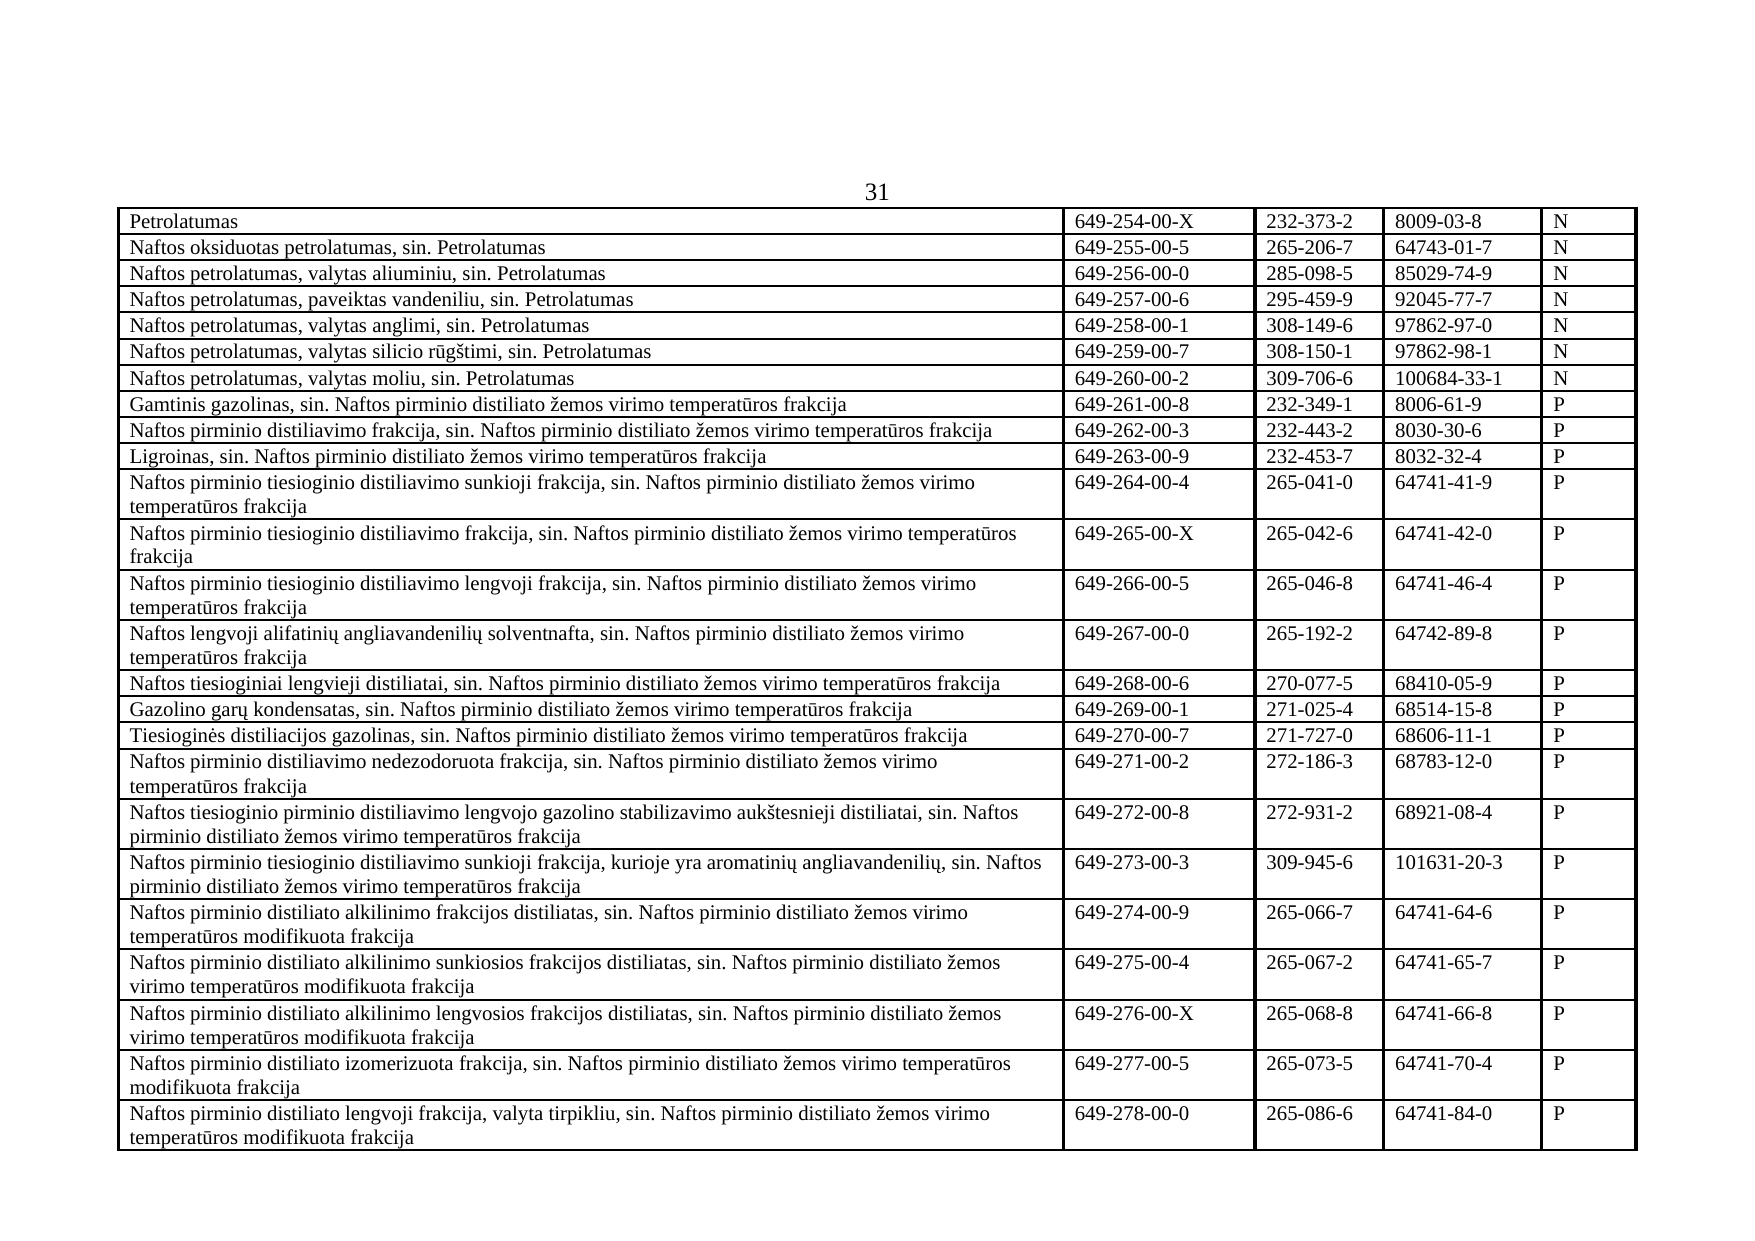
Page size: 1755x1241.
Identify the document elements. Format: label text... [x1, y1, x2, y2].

table_cell 649-274-00-9 [1065, 900, 1253, 948]
table_cell Naftos pirminio distiliato alkilinimo frakcijos distiliatas, sin. Naftos pirminio distiliato žemos virimo temperatūros modifikuota frakcija [120, 900, 1062, 948]
table_cell P [1543, 1001, 1634, 1049]
table_cell N [1543, 366, 1634, 390]
table_cell 68606-11-1 [1385, 723, 1540, 747]
table_cell 232-443-2 [1257, 418, 1382, 442]
table_cell P [1543, 671, 1634, 695]
table_cell 295-459-9 [1257, 287, 1382, 311]
table_cell Naftos pirminio distiliato alkilinimo lengvosios frakcijos distiliatas, sin. Naftos pirminio distiliato žemos virimo temperatūros modifikuota frakcija [120, 1001, 1062, 1049]
table_cell 265-066-7 [1257, 900, 1382, 948]
table_cell Naftos pirminio distiliato izomerizuota frakcija, sin. Naftos pirminio distiliato žemos virimo temperatūros modifikuota frakcija [120, 1051, 1062, 1099]
table_cell 649-260-00-2 [1065, 366, 1253, 390]
table_cell 649-268-00-6 [1065, 671, 1253, 695]
table_cell 100684-33-1 [1385, 366, 1540, 390]
table_cell Ligroinas, sin. Naftos pirminio distiliato žemos virimo temperatūros frakcija [120, 444, 1062, 468]
table_cell 97862-98-1 [1385, 340, 1540, 363]
table_cell P [1543, 950, 1634, 998]
table_cell 8032-32-4 [1385, 444, 1540, 468]
table_cell N [1543, 340, 1634, 363]
table_cell Naftos tiesioginio pirminio distiliavimo lengvojo gazolino stabilizavimo aukštesnieji distiliatai, sin. Naftos pirminio distiliato žemos virimo temperatūros frakcija [120, 800, 1062, 848]
table_cell 232-373-2 [1257, 209, 1382, 233]
table_cell Naftos tiesioginiai lengvieji distiliatai, sin. Naftos pirminio distiliato žemos virimo temperatūros frakcija [120, 671, 1062, 695]
table_cell P [1543, 723, 1634, 747]
table_cell 232-349-1 [1257, 392, 1382, 416]
table_cell Naftos pirminio tiesioginio distiliavimo frakcija, sin. Naftos pirminio distiliato žemos virimo temperatūros frakcija [120, 520, 1062, 568]
table_cell Naftos petrolatumas, paveiktas vandeniliu, sin. Petrolatumas [120, 287, 1062, 311]
table_cell 649-259-00-7 [1065, 340, 1253, 363]
table_cell N [1543, 261, 1634, 285]
table_cell 85029-74-9 [1385, 261, 1540, 285]
table_cell P [1543, 418, 1634, 442]
table_cell Naftos pirminio distiliavimo frakcija, sin. Naftos pirminio distiliato žemos virimo temperatūros frakcija [120, 418, 1062, 442]
table_cell 649-275-00-4 [1065, 950, 1253, 998]
table_cell Naftos pirminio tiesioginio distiliavimo lengvoji frakcija, sin. Naftos pirminio distiliato žemos virimo temperatūros frakcija [120, 571, 1062, 619]
table_cell N [1543, 209, 1634, 233]
table_cell P [1543, 392, 1634, 416]
table_cell Naftos petrolatumas, valytas aliuminiu, sin. Petrolatumas [120, 261, 1062, 285]
table_cell 68514-15-8 [1385, 697, 1540, 721]
table_cell Tiesioginės distiliacijos gazolinas, sin. Naftos pirminio distiliato žemos virimo temperatūros frakcija [120, 723, 1062, 747]
table_cell Naftos pirminio tiesioginio distiliavimo sunkioji frakcija, sin. Naftos pirminio distiliato žemos virimo temperatūros frakcija [120, 470, 1062, 518]
table_cell Naftos pirminio distiliato lengvoji frakcija, valyta tirpikliu, sin. Naftos pirminio distiliato žemos virimo temperatūros modifikuota frakcija [120, 1101, 1062, 1149]
table_cell 265-073-5 [1257, 1051, 1382, 1099]
table_cell Naftos pirminio tiesioginio distiliavimo sunkioji frakcija, kurioje yra aromatinių angliavandenilių, sin. Naftos pirminio distiliato žemos virimo temperatūros frakcija [120, 850, 1062, 898]
table_cell 649-277-00-5 [1065, 1051, 1253, 1099]
table_cell 649-261-00-8 [1065, 392, 1253, 416]
table_cell 649-265-00-X [1065, 520, 1253, 568]
table_cell 649-256-00-0 [1065, 261, 1253, 285]
table_cell Gamtinis gazolinas, sin. Naftos pirminio distiliato žemos virimo temperatūros frakcija [120, 392, 1062, 416]
table_cell 649-269-00-1 [1065, 697, 1253, 721]
table_cell 649-273-00-3 [1065, 850, 1253, 898]
table_cell Gazolino garų kondensatas, sin. Naftos pirminio distiliato žemos virimo temperatūros frakcija [120, 697, 1062, 721]
table_cell 272-931-2 [1257, 800, 1382, 848]
table_cell 265-206-7 [1257, 235, 1382, 259]
table_cell 649-266-00-5 [1065, 571, 1253, 619]
table_cell P [1543, 1101, 1634, 1149]
table_cell 97862-97-0 [1385, 313, 1540, 337]
table_cell Naftos oksiduotas petrolatumas, sin. Petrolatumas [120, 235, 1062, 259]
table_cell N [1543, 235, 1634, 259]
table_cell 649-270-00-7 [1065, 723, 1253, 747]
table_cell 8006-61-9 [1385, 392, 1540, 416]
table_cell Naftos petrolatumas, valytas anglimi, sin. Petrolatumas [120, 313, 1062, 337]
table_cell 64741-84-0 [1385, 1101, 1540, 1149]
table_cell P [1543, 850, 1634, 898]
table_cell 265-041-0 [1257, 470, 1382, 518]
table_cell 649-278-00-0 [1065, 1101, 1253, 1149]
table_cell 64741-41-9 [1385, 470, 1540, 518]
table_cell 309-706-6 [1257, 366, 1382, 390]
table_cell 649-258-00-1 [1065, 313, 1253, 337]
table_cell 68921-08-4 [1385, 800, 1540, 848]
table_cell 64741-70-4 [1385, 1051, 1540, 1099]
table_cell 272-186-3 [1257, 750, 1382, 798]
table_cell 265-068-8 [1257, 1001, 1382, 1049]
table_cell 64743-01-7 [1385, 235, 1540, 259]
table_cell 649-262-00-3 [1065, 418, 1253, 442]
table_cell Petrolatumas [120, 209, 1062, 233]
table_cell Naftos petrolatumas, valytas silicio rūgštimi, sin. Petrolatumas [120, 340, 1062, 363]
table_cell 68410-05-9 [1385, 671, 1540, 695]
table_cell 265-086-6 [1257, 1101, 1382, 1149]
table_cell 308-149-6 [1257, 313, 1382, 337]
table_cell N [1543, 287, 1634, 311]
table_cell 64741-65-7 [1385, 950, 1540, 998]
table_cell P [1543, 1051, 1634, 1099]
table_cell P [1543, 520, 1634, 568]
table_cell 309-945-6 [1257, 850, 1382, 898]
table_cell 285-098-5 [1257, 261, 1382, 285]
table_cell P [1543, 621, 1634, 669]
table_cell 649-272-00-8 [1065, 800, 1253, 848]
table_cell 232-453-7 [1257, 444, 1382, 468]
table_cell 64741-66-8 [1385, 1001, 1540, 1049]
table_cell P [1543, 800, 1634, 848]
table_cell 265-042-6 [1257, 520, 1382, 568]
table_cell Naftos pirminio distiliato alkilinimo sunkiosios frakcijos distiliatas, sin. Naftos pirminio distiliato žemos virimo temperatūros modifikuota frakcija [120, 950, 1062, 998]
table_cell Naftos lengvoji alifatinių angliavandenilių solventnafta, sin. Naftos pirminio distiliato žemos virimo temperatūros frakcija [120, 621, 1062, 669]
table_cell 64741-46-4 [1385, 571, 1540, 619]
table_cell P [1543, 444, 1634, 468]
table_cell N [1543, 313, 1634, 337]
table_cell 649-276-00-X [1065, 1001, 1253, 1049]
table_cell 649-263-00-9 [1065, 444, 1253, 468]
table_cell 271-025-4 [1257, 697, 1382, 721]
table_cell 265-067-2 [1257, 950, 1382, 998]
table_cell 649-257-00-6 [1065, 287, 1253, 311]
table_cell 64741-42-0 [1385, 520, 1540, 568]
table_cell 308-150-1 [1257, 340, 1382, 363]
table_cell P [1543, 470, 1634, 518]
table_cell 271-727-0 [1257, 723, 1382, 747]
table_cell 649-267-00-0 [1065, 621, 1253, 669]
table_cell P [1543, 900, 1634, 948]
table_cell 64742-89-8 [1385, 621, 1540, 669]
table_cell P [1543, 571, 1634, 619]
table_cell 265-046-8 [1257, 571, 1382, 619]
table_cell P [1543, 697, 1634, 721]
table_cell Naftos petrolatumas, valytas moliu, sin. Petrolatumas [120, 366, 1062, 390]
table_cell P [1543, 750, 1634, 798]
table_cell 270-077-5 [1257, 671, 1382, 695]
table_cell 649-264-00-4 [1065, 470, 1253, 518]
table_cell 649-254-00-X [1065, 209, 1253, 233]
table_cell 8009-03-8 [1385, 209, 1540, 233]
table_cell 649-255-00-5 [1065, 235, 1253, 259]
table_cell Naftos pirminio distiliavimo nedezodoruota frakcija, sin. Naftos pirminio distiliato žemos virimo temperatūros frakcija [120, 750, 1062, 798]
table_cell 649-271-00-2 [1065, 750, 1253, 798]
table_cell 92045-77-7 [1385, 287, 1540, 311]
table_cell 8030-30-6 [1385, 418, 1540, 442]
table_cell 68783-12-0 [1385, 750, 1540, 798]
table_cell 265-192-2 [1257, 621, 1382, 669]
table_cell 101631-20-3 [1385, 850, 1540, 898]
table_cell 64741-64-6 [1385, 900, 1540, 948]
